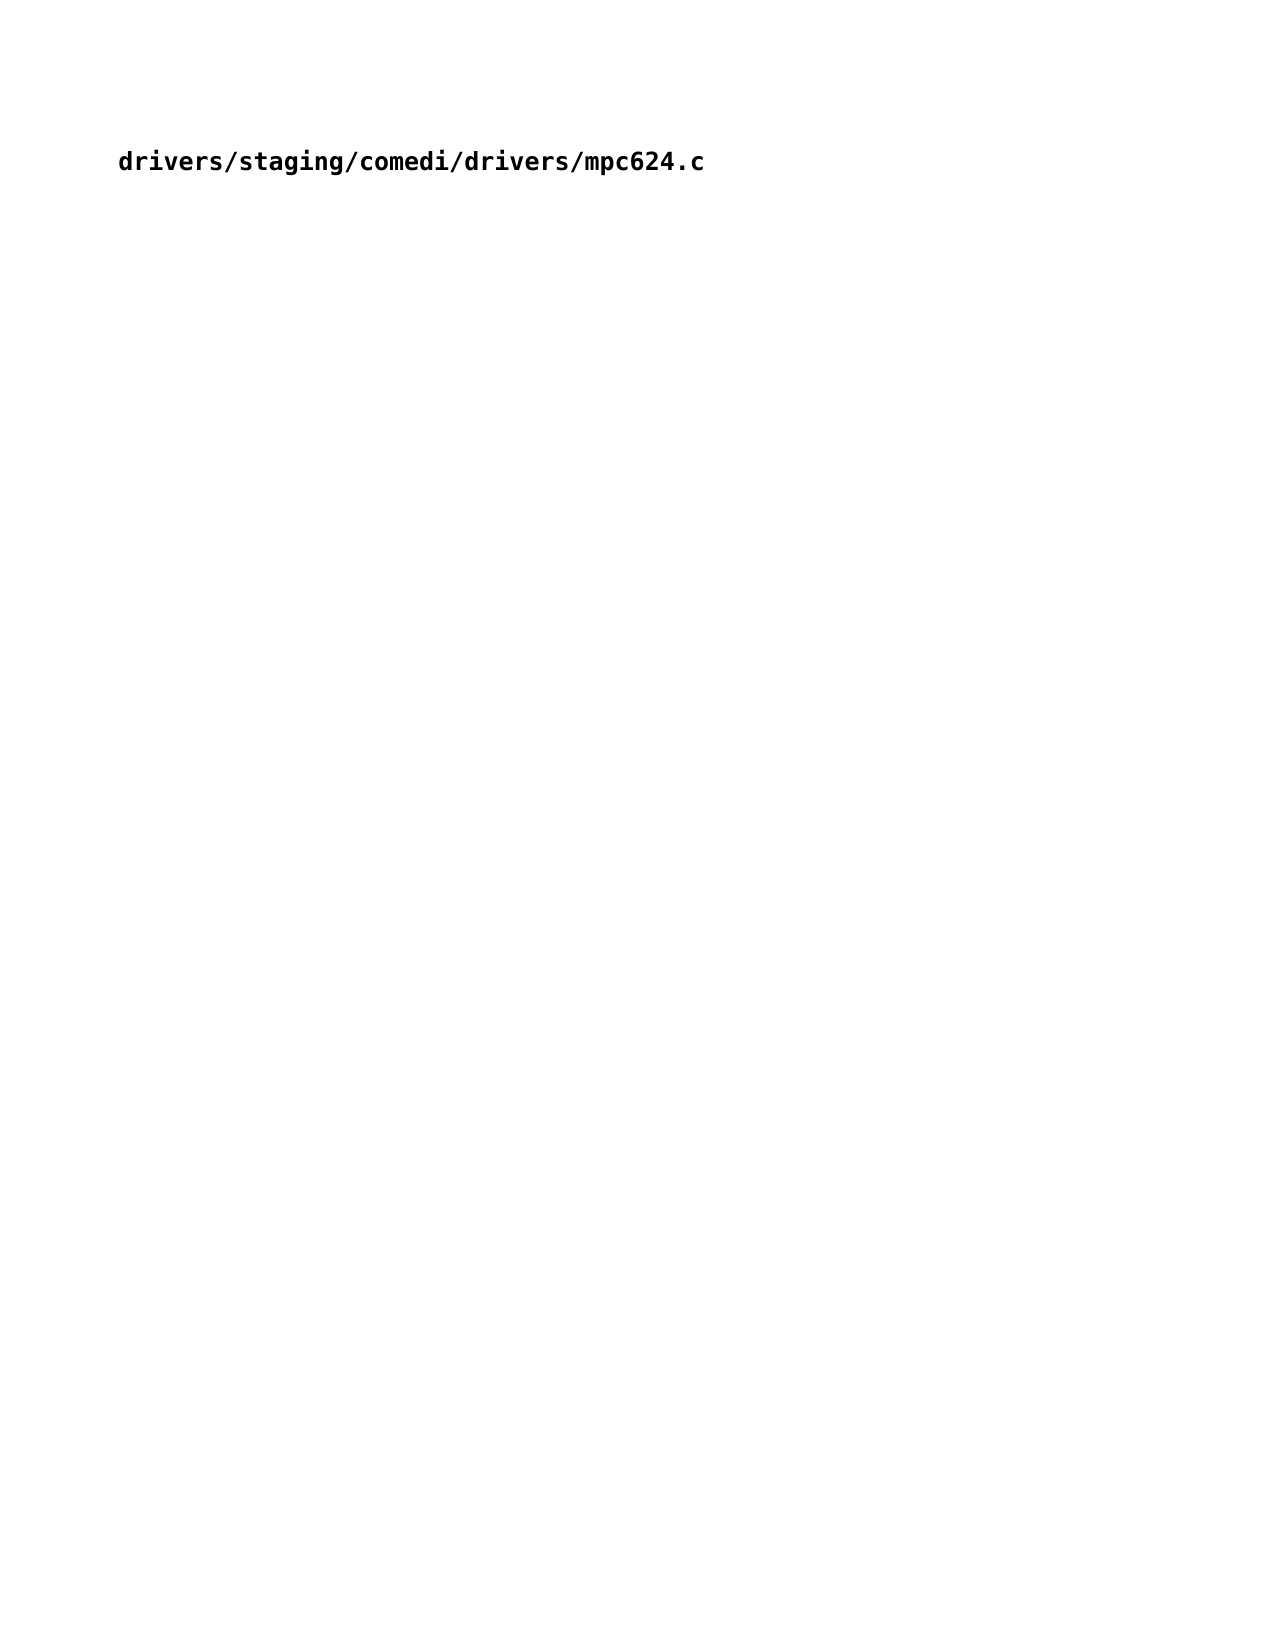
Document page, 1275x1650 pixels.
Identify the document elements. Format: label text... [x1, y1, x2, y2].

text drivers/staging/comedi/drivers/mpc624.c [118, 147, 1157, 176]
